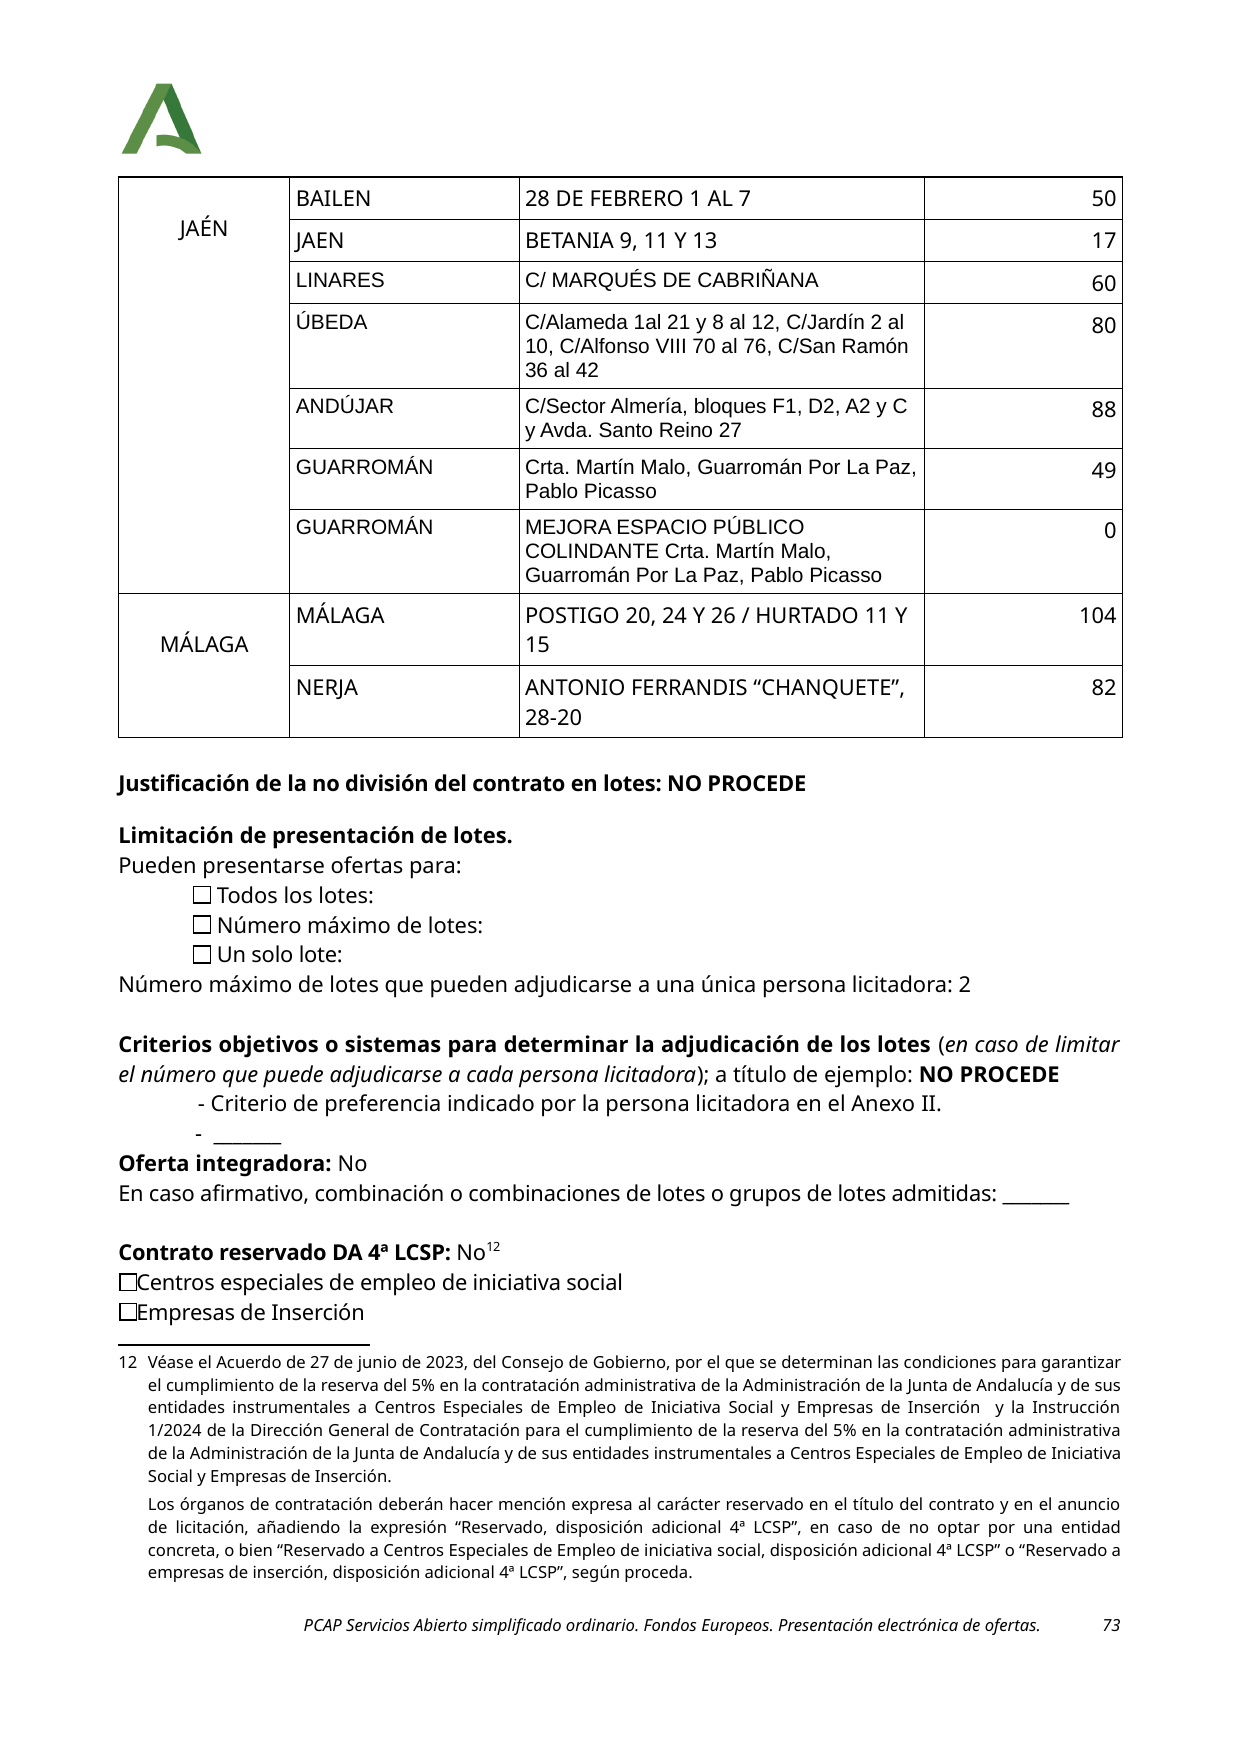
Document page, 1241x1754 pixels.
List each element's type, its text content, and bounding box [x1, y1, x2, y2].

text Justificación de la no división del contrato en lotes: NO PROCEDE [118, 768, 1122, 798]
text Véase el Acuerdo de 27 de junio de 2023, del Consejo de Gobierno, por el que se determinan las condiciones para garantizar el cumplimiento de la reserva del 5% en la contratación administrativa de la Administración de la Junta de Andalucía y de sus entidades instrumentales a Centros Especiales de Empleo de Iniciativa Social y Empresas de Inserción y la Instrucción 1/2024 de la Dirección General de Contratación para el cumplimiento de la reserva del 5% en la contratación administrativa de la Administración de la Junta de Andalucía y de sus entidades instrumentales a Centros Especiales de Empleo de Iniciativa Social y Empresas de Inserción. [118, 1351, 1122, 1487]
text - Criterio de preferencia indicado por la persona licitadora en el Anexo II. [118, 1088, 1122, 1118]
table_cell 0 [925, 510, 1122, 593]
table_cell 88 [925, 389, 1122, 448]
table_cell JAÉN [119, 178, 289, 593]
table_cell 50 [925, 178, 1122, 219]
table_cell C/ MARQUÉS DE CABRIÑANA [520, 262, 924, 303]
table_cell 104 [925, 594, 1122, 665]
table_cell LINARES [290, 262, 519, 303]
table_cell BETANIA 9, 11 Y 13 [520, 220, 924, 261]
table_cell MÁLAGA [119, 594, 289, 737]
picture [117, 79, 206, 158]
text En caso afirmativo, combinación o combinaciones de lotes o grupos de lotes admitidas: _______ [118, 1178, 1122, 1208]
text Centros especiales de empleo de iniciativa social [118, 1267, 1122, 1297]
text Pueden presentarse ofertas para: [118, 850, 1122, 880]
table_cell GUARROMÁN [290, 510, 519, 593]
text Todos los lotes: [118, 880, 1122, 910]
table_cell 49 [925, 449, 1122, 508]
table_cell C/Alameda 1al 21 y 8 al 12, C/Jardín 2 al 10, C/Alfonso VIII 70 al 76, C/San Ramón 36 al 42 [520, 304, 924, 388]
table_cell C/Sector Almería, bloques F1, D2, A2 y C y Avda. Santo Reino 27 [520, 389, 924, 448]
text Número máximo de lotes: [118, 910, 1122, 939]
text - _______ [118, 1118, 1122, 1148]
table_cell POSTIGO 20, 24 Y 26 / HURTADO 11 Y 15 [520, 594, 924, 665]
text Número máximo de lotes que pueden adjudicarse a una única persona licitadora: 2 [118, 969, 1122, 999]
table_cell 80 [925, 304, 1122, 388]
table_cell 82 [925, 666, 1122, 737]
table_cell MÁLAGA [290, 594, 519, 665]
table_cell ÚBEDA [290, 304, 519, 388]
text Criterios objetivos o sistemas para determinar la adjudicación de los lotes (en caso de limitar el número que puede adjudicarse a cada persona licitadora); a título de ejemplo: NO PROCEDE [118, 1029, 1122, 1088]
table_cell 60 [925, 262, 1122, 303]
text Limitación de presentación de lotes. [118, 820, 1122, 850]
table_cell NERJA [290, 666, 519, 737]
text Los órganos de contratación deberán hacer mención expresa al carácter reservado en el título del contrato y en el anuncio de licitación, añadiendo la expresión “Reservado, disposición adicional 4ª LCSP”, en caso de no optar por una entidad concreta, o bien “Reservado a Centros Especiales de Empleo de iniciativa social, disposición adicional 4ª LCSP” o “Reservado a empresas de inserción, disposición adicional 4ª LCSP”, según proceda. [118, 1493, 1122, 1584]
table_cell 17 [925, 220, 1122, 261]
table_cell MEJORA ESPACIO PÚBLICO COLINDANTE Crta. Martín Malo, Guarromán Por La Paz, Pablo Picasso [520, 510, 924, 593]
text Un solo lote: [118, 939, 1122, 969]
text Contrato reservado DA 4ª LCSP: No [118, 1237, 1122, 1267]
table_cell ANDÚJAR [290, 389, 519, 448]
table_cell ANTONIO FERRANDIS “CHANQUETE”, 28-20 [520, 666, 924, 737]
text Oferta integradora: No [118, 1148, 1122, 1178]
table_cell Crta. Martín Malo, Guarromán Por La Paz, Pablo Picasso [520, 449, 924, 508]
table_cell BAILEN [290, 178, 519, 219]
table_cell JAEN [290, 220, 519, 261]
table_cell GUARROMÁN [290, 449, 519, 508]
table_cell 28 DE FEBRERO 1 AL 7 [520, 178, 924, 219]
text Empresas de Inserción [118, 1297, 1122, 1327]
